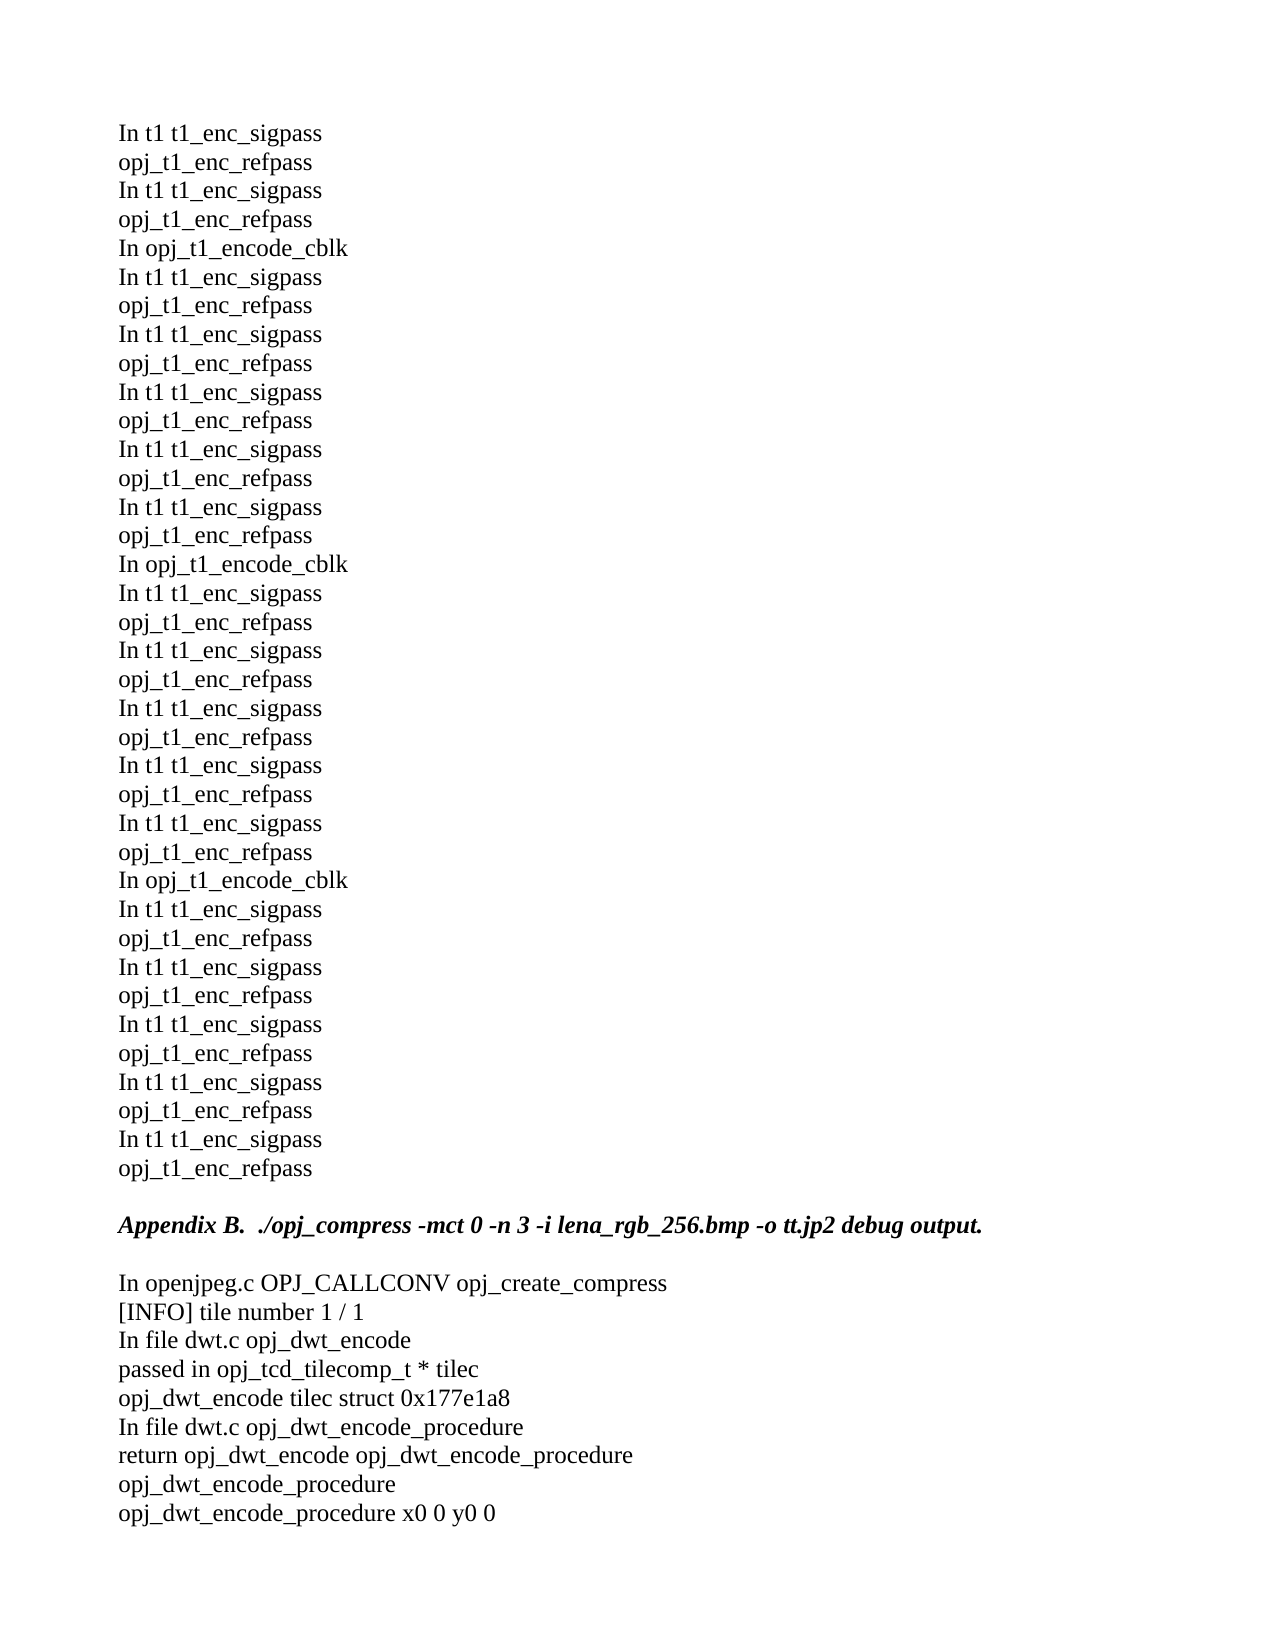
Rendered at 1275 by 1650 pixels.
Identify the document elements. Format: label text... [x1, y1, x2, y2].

text opj_t1_enc_refpass [118, 1038, 1157, 1067]
text Appendix B. ./opj_compress -mct 0 -n 3 -i lena_rgb_256.bmp -o tt.jp2 debug output. [118, 1211, 1157, 1239]
text opj_t1_enc_refpass [118, 348, 1157, 377]
text [INFO] tile number 1 / 1 [118, 1297, 1157, 1326]
text passed in opj_tcd_tilecomp_t * tilec [118, 1354, 1157, 1383]
text In t1 t1_enc_sigpass [118, 176, 1157, 204]
text opj_t1_enc_refpass [118, 981, 1157, 1009]
text opj_t1_enc_refpass [118, 204, 1157, 233]
text In opj_t1_encode_cblk [118, 866, 1157, 894]
text opj_dwt_encode_procedure x0 0 y0 0 [118, 1498, 1157, 1527]
text opj_t1_enc_refpass [118, 406, 1157, 434]
text opj_t1_enc_refpass [118, 779, 1157, 808]
text opj_t1_enc_refpass [118, 463, 1157, 492]
text opj_dwt_encode tilec struct 0x177e1a8 [118, 1383, 1157, 1412]
text In t1 t1_enc_sigpass [118, 319, 1157, 348]
text In t1 t1_enc_sigpass [118, 952, 1157, 981]
text In t1 t1_enc_sigpass [118, 492, 1157, 521]
text opj_t1_enc_refpass [118, 722, 1157, 751]
text opj_t1_enc_refpass [118, 1096, 1157, 1124]
text opj_t1_enc_refpass [118, 837, 1157, 866]
text In opj_t1_encode_cblk [118, 549, 1157, 578]
text In opj_t1_encode_cblk [118, 233, 1157, 262]
text In t1 t1_enc_sigpass [118, 808, 1157, 837]
text opj_t1_enc_refpass [118, 147, 1157, 176]
text In t1 t1_enc_sigpass [118, 1009, 1157, 1038]
text opj_t1_enc_refpass [118, 521, 1157, 549]
text In t1 t1_enc_sigpass [118, 434, 1157, 463]
text In t1 t1_enc_sigpass [118, 751, 1157, 779]
text In t1 t1_enc_sigpass [118, 1124, 1157, 1153]
text opj_t1_enc_refpass [118, 291, 1157, 319]
text return opj_dwt_encode opj_dwt_encode_procedure [118, 1441, 1157, 1469]
text In t1 t1_enc_sigpass [118, 262, 1157, 291]
text opj_t1_enc_refpass [118, 607, 1157, 636]
text In t1 t1_enc_sigpass [118, 693, 1157, 722]
text opj_t1_enc_refpass [118, 664, 1157, 693]
text opj_t1_enc_refpass [118, 923, 1157, 952]
text In file dwt.c opj_dwt_encode [118, 1326, 1157, 1354]
text In t1 t1_enc_sigpass [118, 1067, 1157, 1096]
text opj_t1_enc_refpass [118, 1153, 1157, 1182]
text In t1 t1_enc_sigpass [118, 636, 1157, 664]
text In openjpeg.c OPJ_CALLCONV opj_create_compress [118, 1268, 1157, 1297]
text In t1 t1_enc_sigpass [118, 377, 1157, 406]
text In t1 t1_enc_sigpass [118, 894, 1157, 923]
text opj_dwt_encode_procedure [118, 1469, 1157, 1498]
text In file dwt.c opj_dwt_encode_procedure [118, 1412, 1157, 1441]
text In t1 t1_enc_sigpass [118, 578, 1157, 607]
text In t1 t1_enc_sigpass [118, 118, 1157, 147]
